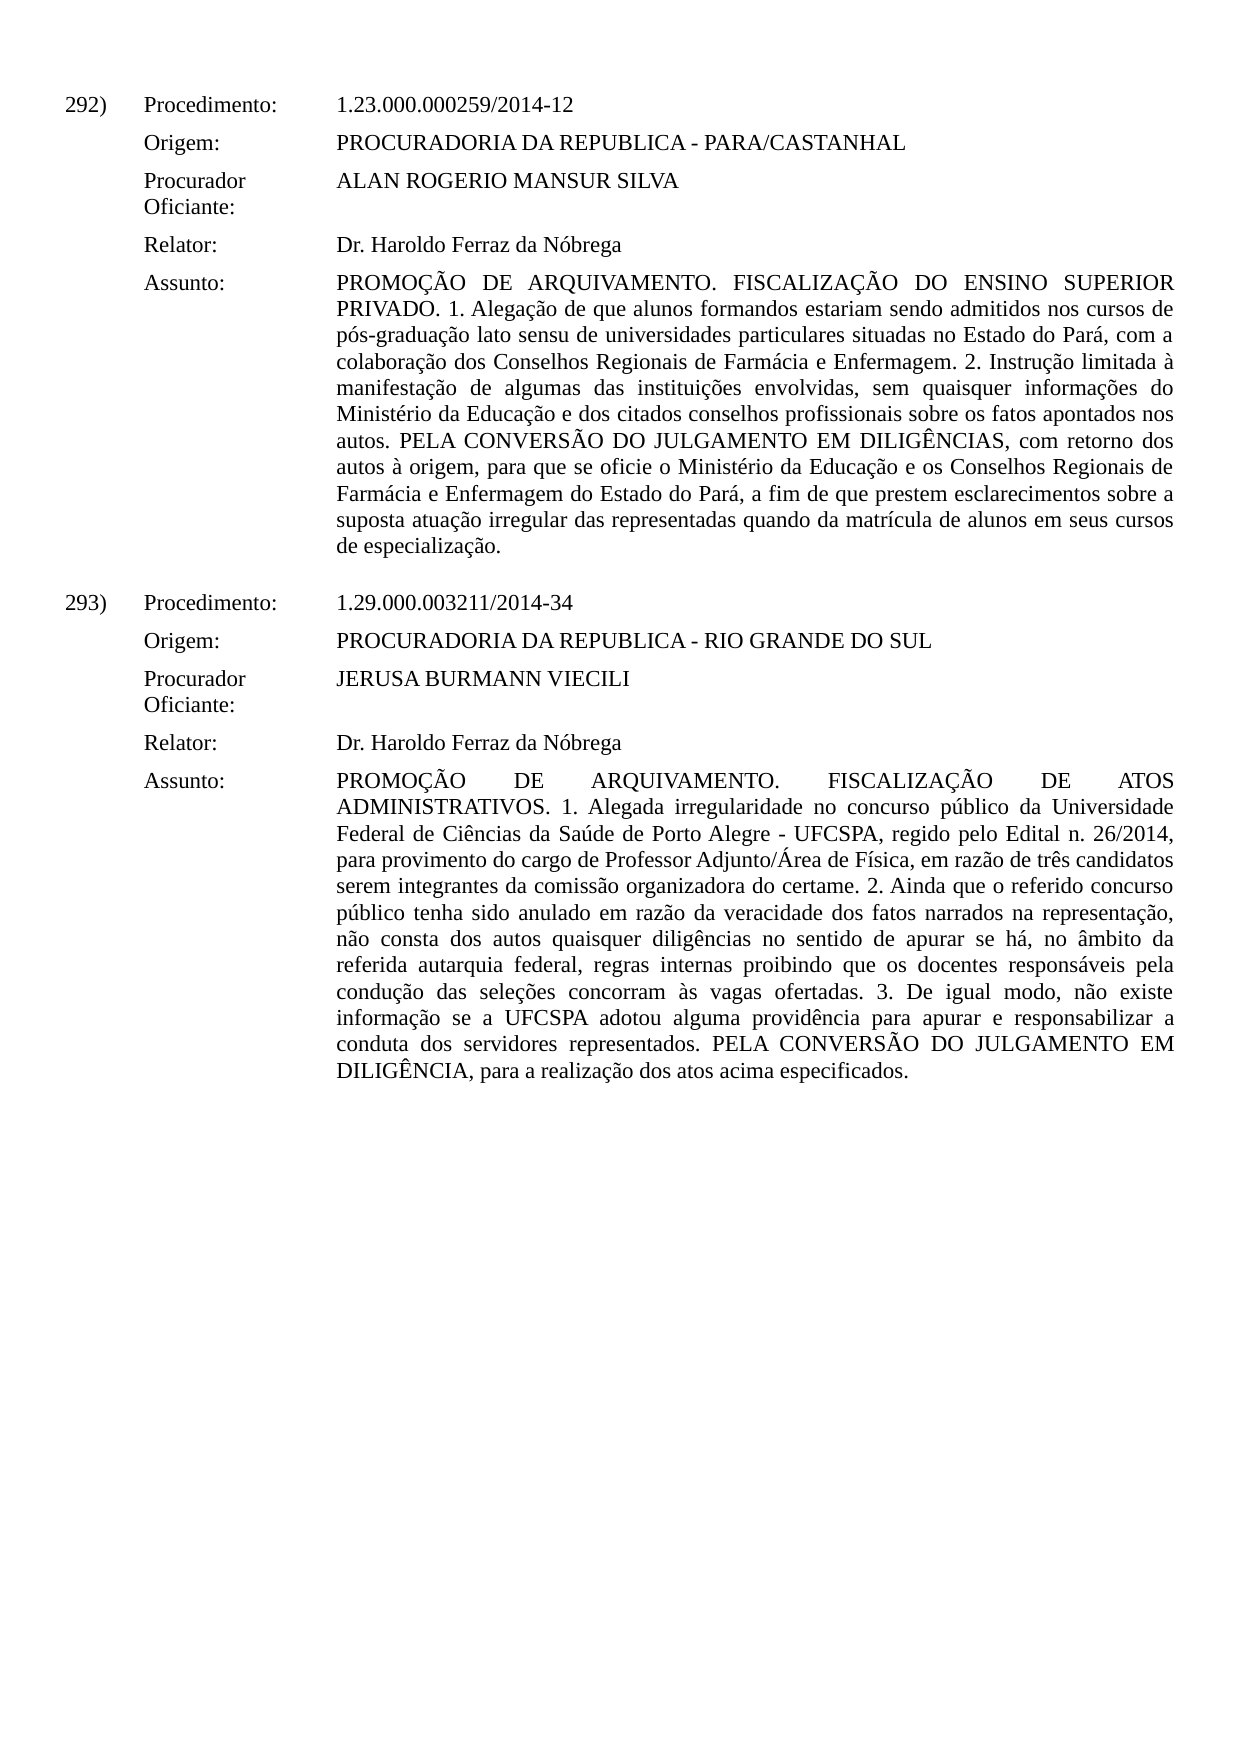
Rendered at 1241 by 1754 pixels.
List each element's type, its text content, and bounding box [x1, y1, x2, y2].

table_cell JERUSA BURMANN VIECILI [330, 659, 1181, 723]
table_cell Origem: [138, 621, 330, 659]
table_cell [59, 123, 138, 161]
table_cell Assunto: [138, 761, 330, 1089]
table_cell Relator: [138, 723, 330, 761]
table_cell Procurador Oficiante: [138, 659, 330, 723]
table_cell [59, 161, 138, 225]
table_cell Relator: [138, 225, 330, 263]
table_cell Dr. Haroldo Ferraz da Nóbrega [330, 225, 1181, 263]
table_header Procedimento: [138, 85, 330, 123]
table_header 1.23.000.000259/2014-12 [330, 85, 1181, 123]
table_header [59, 85, 138, 123]
table_cell Origem: [138, 123, 330, 161]
table_cell [59, 723, 138, 761]
table_cell [59, 659, 138, 723]
table_cell [59, 263, 138, 564]
table_cell PROMOÇÃO DE ARQUIVAMENTO. FISCALIZAÇÃO DE ATOS ADMINISTRATIVOS. 1. Alegada irregularidade no concurso público da Universidade Federal de Ciências da Saúde de Porto Alegre - UFCSPA, regido pelo Edital n. 26/2014, para provimento do cargo de Professor Adjunto/Área de Física, em razão de três candidatos serem integrantes da comissão organizadora do certame. 2. Ainda que o referido concurso público tenha sido anulado em razão da veracidade dos fatos narrados na representação, não consta dos autos quaisquer diligências no sentido de apurar se há, no âmbito da referida autarquia federal, regras internas proibindo que os docentes responsáveis pela condução das seleções concorram às vagas ofertadas. 3. De igual modo, não existe informação se a UFCSPA adotou alguma providência para apurar e responsabilizar a conduta dos servidores representados. PELA CONVERSÃO DO JULGAMENTO EM DILIGÊNCIA, para a realização dos atos acima especificados. [330, 761, 1181, 1089]
table_cell [59, 761, 138, 1089]
table_cell PROMOÇÃO DE ARQUIVAMENTO. FISCALIZAÇÃO DO ENSINO SUPERIOR PRIVADO. 1. Alegação de que alunos formandos estariam sendo admitidos nos cursos de pós-graduação lato sensu de universidades particulares situadas no Estado do Pará, com a colaboração dos Conselhos Regionais de Farmácia e Enfermagem. 2. Instrução limitada à manifestação de algumas das instituições envolvidas, sem quaisquer informações do Ministério da Educação e dos citados conselhos profissionais sobre os fatos apontados nos autos. PELA CONVERSÃO DO JULGAMENTO EM DILIGÊNCIAS, com retorno dos autos à origem, para que se oficie o Ministério da Educação e os Conselhos Regionais de Farmácia e Enfermagem do Estado do Pará, a fim de que prestem esclarecimentos sobre a suposta atuação irregular das representadas quando da matrícula de alunos em seus cursos de especialização. [330, 263, 1181, 564]
table_header Procedimento: [138, 584, 330, 621]
table_cell PROCURADORIA DA REPUBLICA - RIO GRANDE DO SUL [330, 621, 1181, 659]
table_cell [59, 225, 138, 263]
table_header [59, 584, 138, 621]
table_cell Assunto: [138, 263, 330, 564]
table_cell ALAN ROGERIO MANSUR SILVA [330, 161, 1181, 225]
table_header 1.29.000.003211/2014-34 [330, 584, 1181, 621]
table_cell PROCURADORIA DA REPUBLICA - PARA/CASTANHAL [330, 123, 1181, 161]
table_cell Dr. Haroldo Ferraz da Nóbrega [330, 723, 1181, 761]
table_cell Procurador Oficiante: [138, 161, 330, 225]
table_cell [59, 621, 138, 659]
